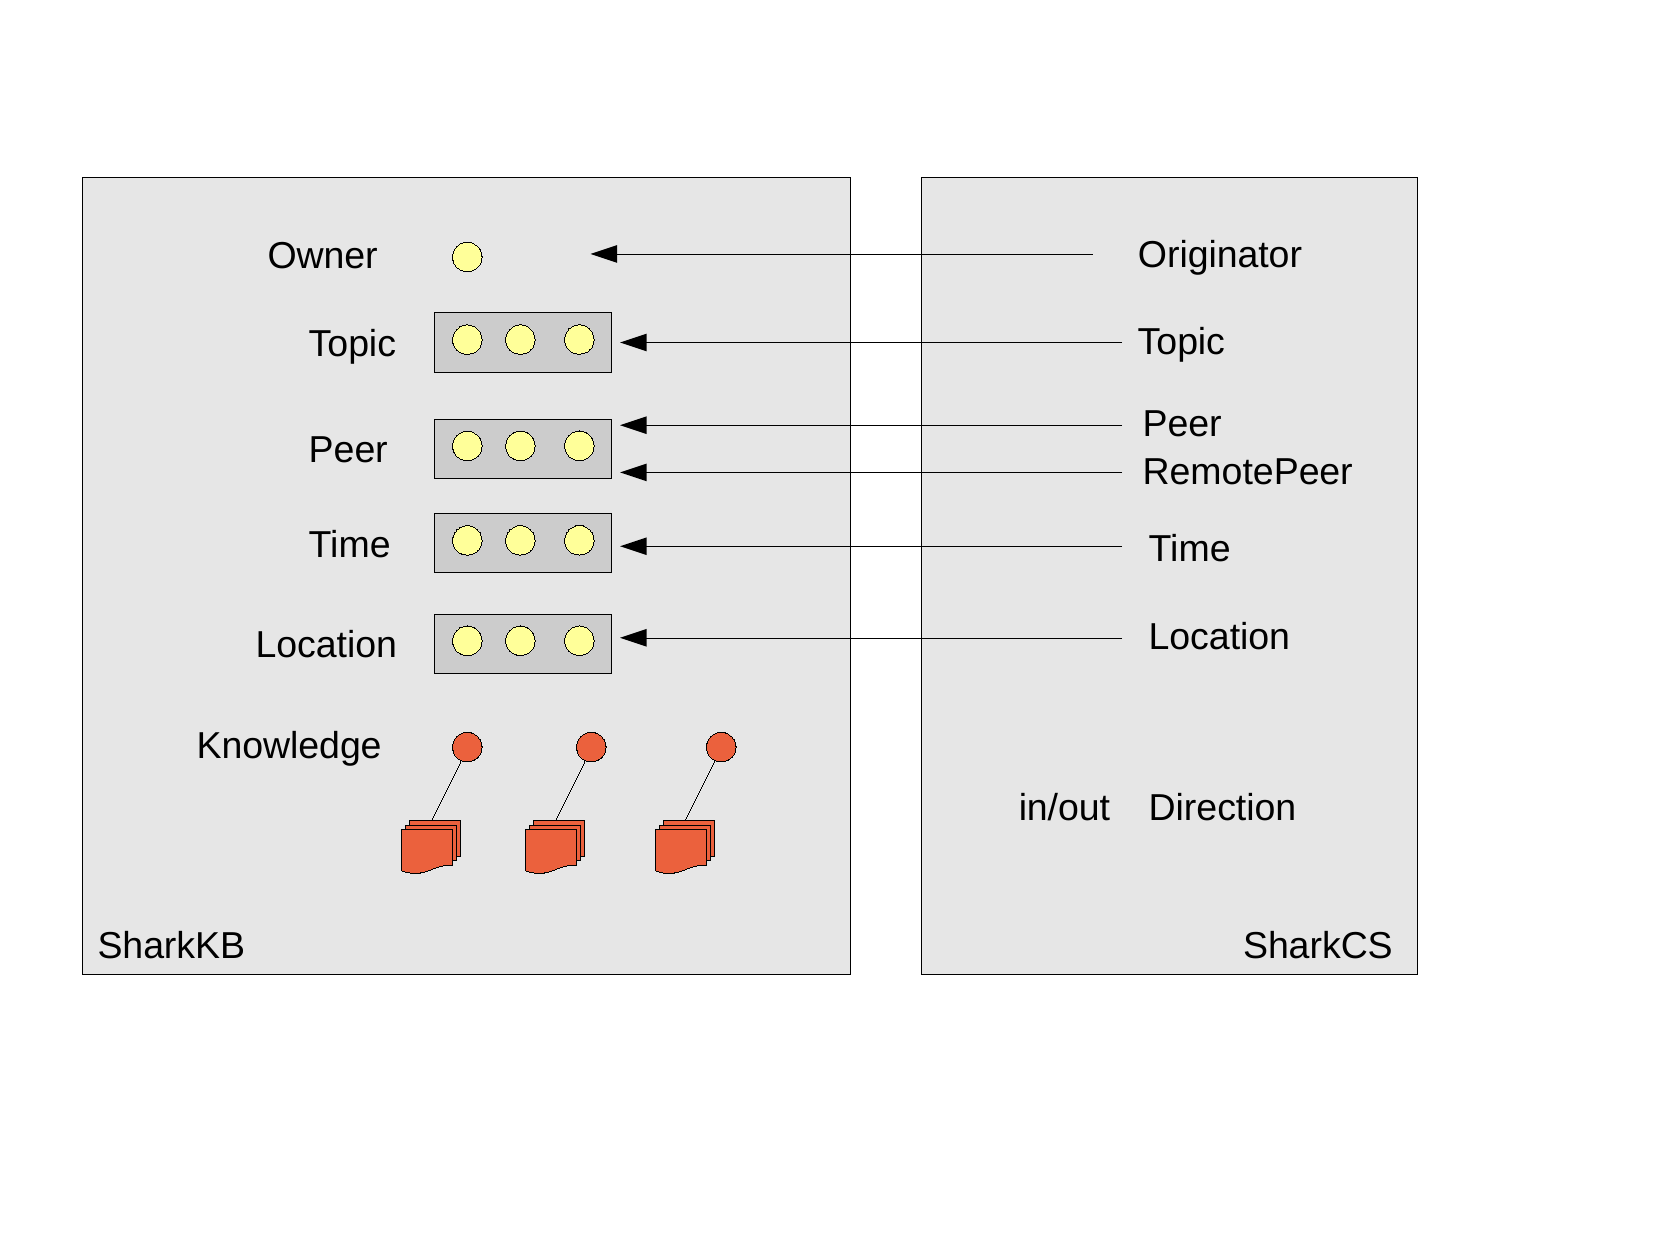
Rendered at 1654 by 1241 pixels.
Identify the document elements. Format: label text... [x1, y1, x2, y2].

text_box [82, 177, 851, 975]
text_box Time [294, 516, 406, 573]
text_box Peer [294, 421, 403, 479]
text_box SharkCS [1228, 917, 1495, 975]
text_box Owner [252, 226, 392, 284]
text_box Direction [1133, 779, 1312, 837]
text_box RemotePeer [1127, 442, 1368, 500]
text_box in/out [1003, 779, 1126, 837]
text_box Peer [1128, 395, 1237, 453]
text_box Knowledge [181, 716, 396, 774]
text_box Time [1133, 519, 1246, 577]
text_box SharkKB [82, 917, 349, 975]
text_box [921, 177, 1418, 975]
text_box Location [240, 616, 412, 674]
text_box Originator [1123, 226, 1317, 284]
text_box Topic [1122, 312, 1241, 370]
text_box Location [1133, 608, 1305, 665]
text_box Topic [294, 315, 412, 373]
